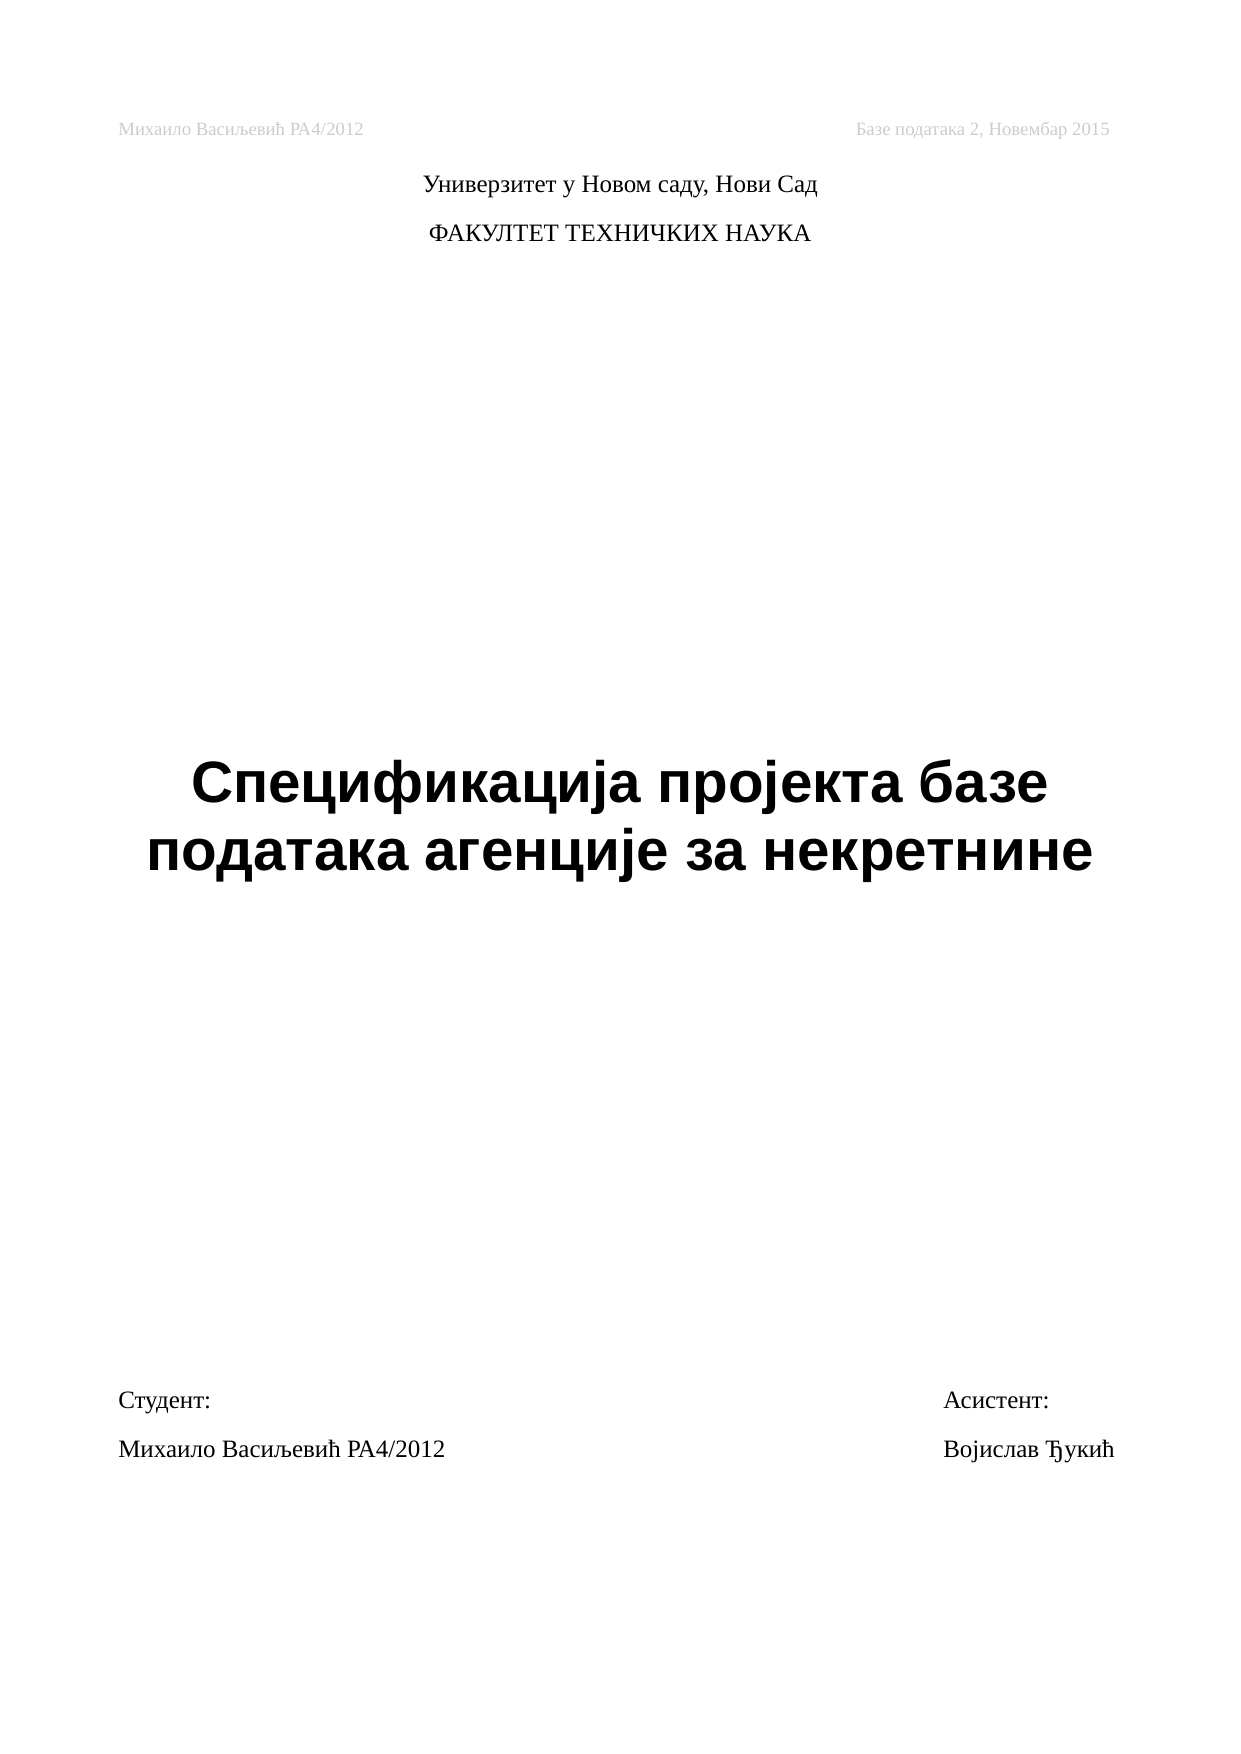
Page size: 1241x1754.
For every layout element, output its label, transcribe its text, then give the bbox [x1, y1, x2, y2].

text ФАКУЛТЕТ ТЕХНИЧКИХ НАУКА [118, 218, 1122, 247]
text Студент: Асистент: [118, 1385, 1122, 1414]
title Спецификација пројекта базе података агенције за некретнине [118, 748, 1122, 882]
text Михаило Васиљевић РА4/2012 Војислав Ђукић [118, 1434, 1122, 1463]
text Универзитет у Новом саду, Нови Сад [118, 169, 1122, 198]
